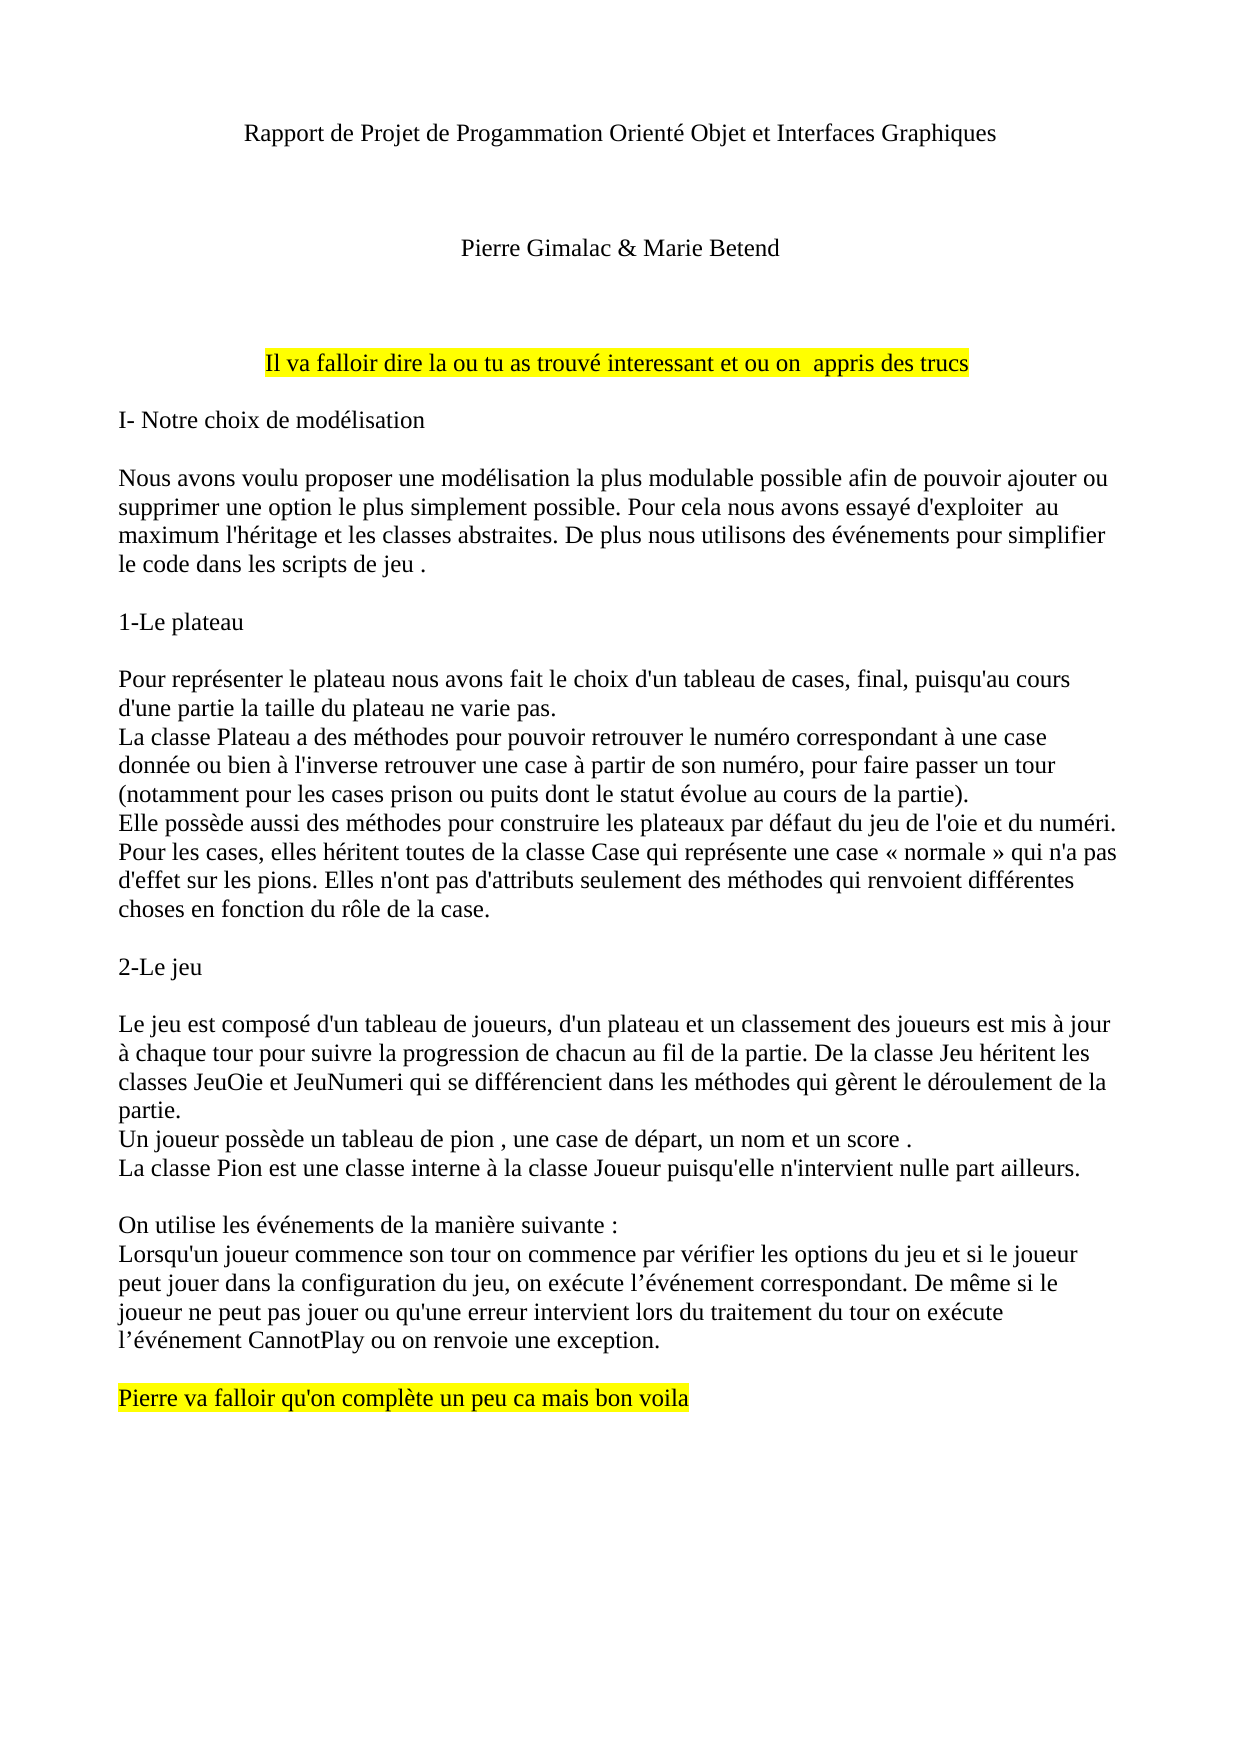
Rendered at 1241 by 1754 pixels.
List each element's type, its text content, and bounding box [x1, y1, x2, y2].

text Le jeu est composé d'un tableau de joueurs, d'un plateau et un classement des joueurs est mis à jour à chaque tour pour suivre la progression de chacun au fil de la partie. De la classe Jeu héritent les classes JeuOie et JeuNumeri qui se différencient dans les méthodes qui gèrent le déroulement de la partie. [118, 1009, 1122, 1124]
text 1-Le plateau [118, 607, 1122, 636]
text Pour les cases, elles héritent toutes de la classe Case qui représente une case « normale » qui n'a pas d'effet sur les pions. Elles n'ont pas d'attributs seulement des méthodes qui renvoient différentes choses en fonction du rôle de la case. [118, 837, 1122, 923]
text On utilise les événements de la manière suivante : [118, 1211, 1122, 1239]
text Pierre va falloir qu'on complète un peu ca mais bon voila [118, 1383, 1122, 1412]
text Pierre Gimalac & Marie Betend [118, 233, 1122, 262]
text Nous avons voulu proposer une modélisation la plus modulable possible afin de pouvoir ajouter ou supprimer une option le plus simplement possible. Pour cela nous avons essayé d'exploiter au maximum l'héritage et les classes abstraites. De plus nous utilisons des événements pour simplifier le code dans les scripts de jeu . [118, 463, 1122, 578]
text Pour représenter le plateau nous avons fait le choix d'un tableau de cases, final, puisqu'au cours d'une partie la taille du plateau ne varie pas. [118, 664, 1122, 722]
text I- Notre choix de modélisation [118, 406, 1122, 434]
text Elle possède aussi des méthodes pour construire les plateaux par défaut du jeu de l'oie et du numéri. [118, 808, 1122, 837]
text La classe Pion est une classe interne à la classe Joueur puisqu'elle n'intervient nulle part ailleurs. [118, 1153, 1122, 1182]
text Il va falloir dire la ou tu as trouvé interessant et ou on appris des trucs [118, 348, 1122, 377]
text Rapport de Projet de Progammation Orienté Objet et Interfaces Graphiques [118, 118, 1122, 147]
text Un joueur possède un tableau de pion , une case de départ, un nom et un score . [118, 1124, 1122, 1153]
text 2-Le jeu [118, 952, 1122, 981]
text La classe Plateau a des méthodes pour pouvoir retrouver le numéro correspondant à une case donnée ou bien à l'inverse retrouver une case à partir de son numéro, pour faire passer un tour (notamment pour les cases prison ou puits dont le statut évolue au cours de la partie). [118, 722, 1122, 808]
text Lorsqu'un joueur commence son tour on commence par vérifier les options du jeu et si le joueur peut jouer dans la configuration du jeu, on exécute l’événement correspondant. De même si le joueur ne peut pas jouer ou qu'une erreur intervient lors du traitement du tour on exécute l’événement CannotPlay ou on renvoie une exception. [118, 1239, 1122, 1354]
